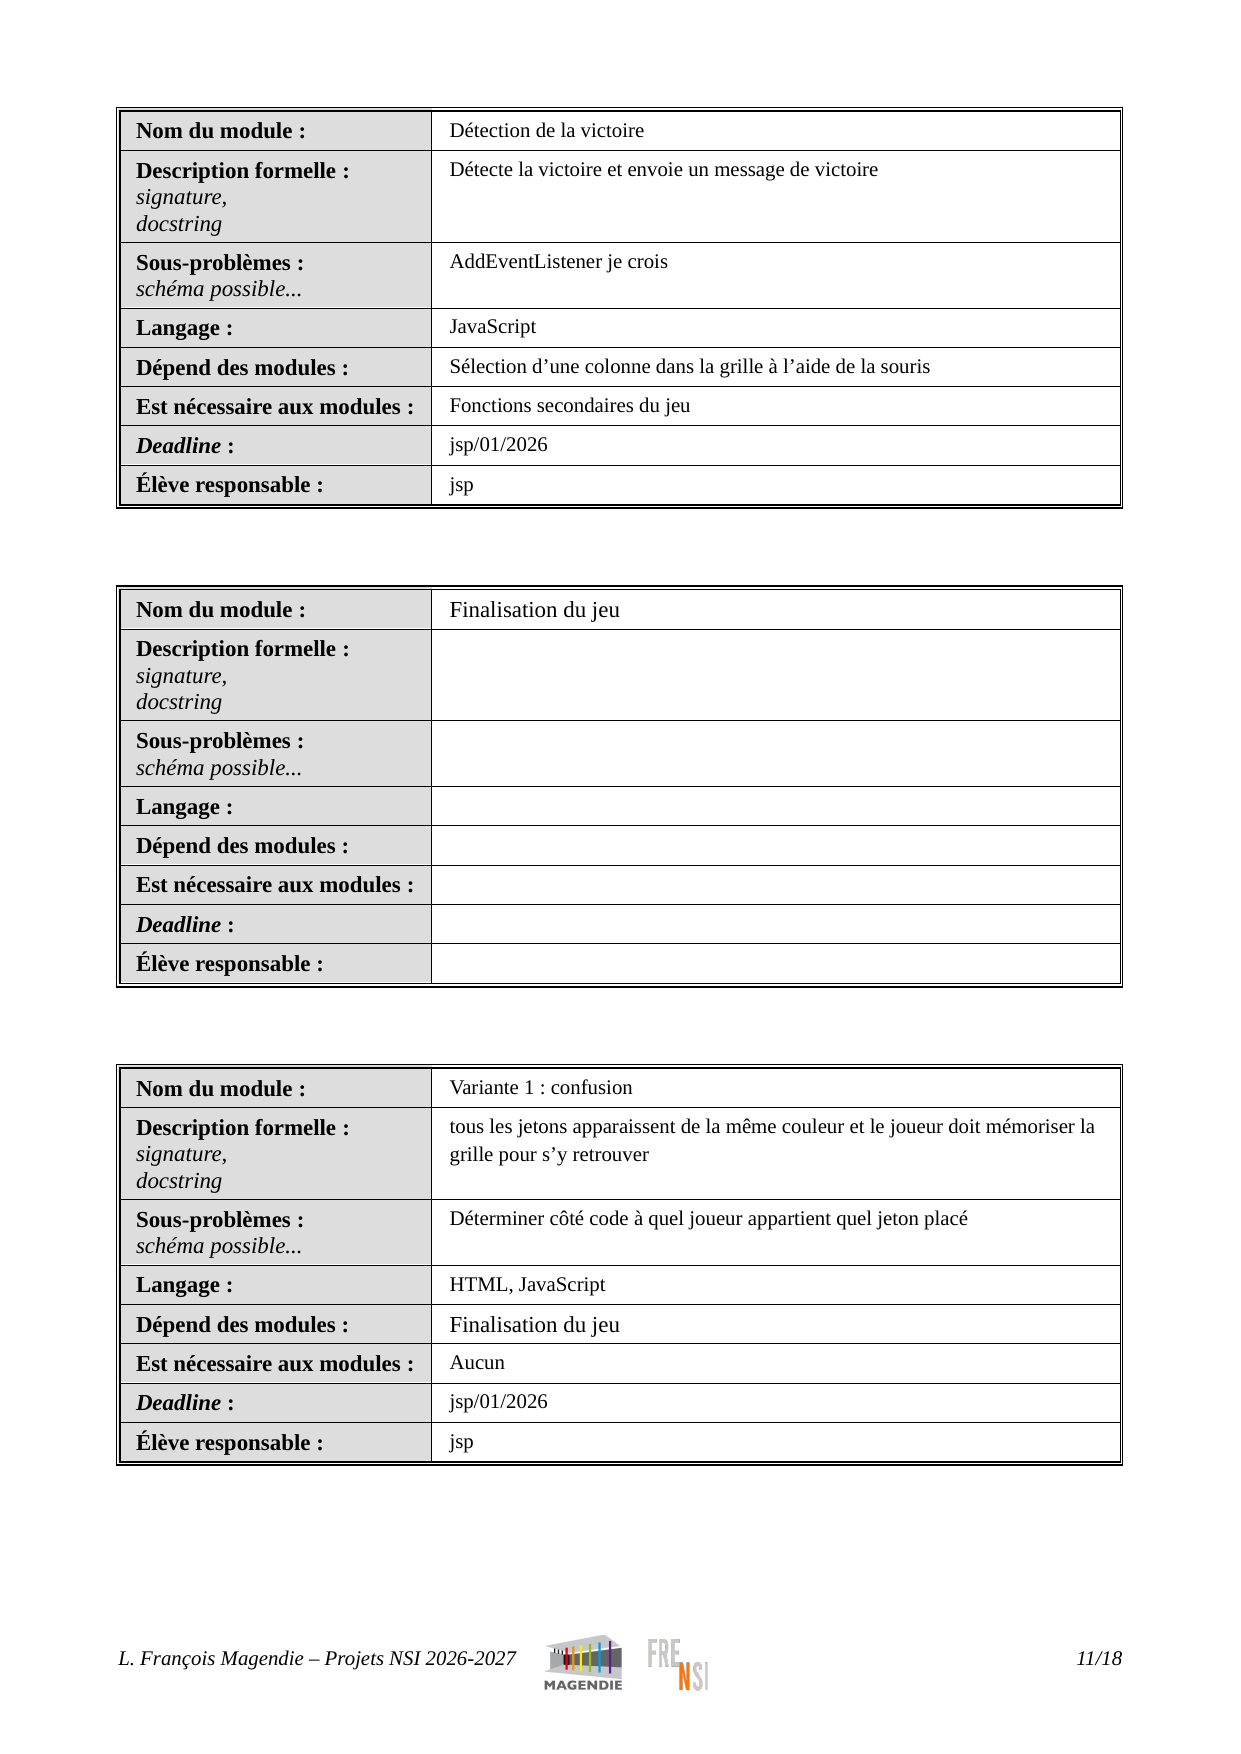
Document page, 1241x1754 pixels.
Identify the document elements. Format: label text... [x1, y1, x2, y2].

table_cell Est nécessaire aux modules : [121, 1344, 431, 1382]
table_cell Fonctions secondaires du jeu [432, 387, 1120, 425]
table_cell Est nécessaire aux modules : [121, 866, 431, 904]
table_cell Langage : [121, 1266, 431, 1304]
table_header Détection de la victoire [432, 112, 1120, 150]
table_cell [432, 905, 1120, 943]
table_cell Aucun [432, 1344, 1120, 1382]
table_cell JavaScript [432, 309, 1120, 347]
table_cell Description formelle : signature, docstring [121, 151, 431, 242]
table_cell Élève responsable : [121, 466, 431, 504]
table_header Nom du module : [121, 1069, 431, 1107]
table_cell jsp/01/2026 [432, 1384, 1120, 1422]
table_cell Élève responsable : [121, 1423, 431, 1461]
table_cell Dépend des modules : [121, 348, 431, 386]
table_cell AddEventListener je crois [432, 243, 1120, 307]
table_cell jsp [432, 466, 1120, 504]
table_header Nom du module : [121, 590, 431, 628]
table_cell [432, 787, 1120, 825]
table_header Variante 1 : confusion [432, 1069, 1120, 1107]
table_cell Deadline : [121, 905, 431, 943]
table_cell Description formelle : signature, docstring [121, 1108, 431, 1199]
picture [648, 1639, 708, 1691]
table_cell tous les jetons apparaissent de la même couleur et le joueur doit mémoriser la grille pour s’y retrouver [432, 1108, 1120, 1199]
table_cell Deadline : [121, 1384, 431, 1422]
picture [532, 1635, 633, 1695]
table_cell [432, 630, 1120, 720]
table_cell Langage : [121, 787, 431, 825]
table_cell Détecte la victoire et envoie un message de victoire [432, 151, 1120, 242]
table_cell HTML, JavaScript [432, 1266, 1120, 1304]
table_cell Dépend des modules : [121, 826, 431, 864]
table_cell Deadline : [121, 426, 431, 464]
table_cell Élève responsable : [121, 944, 431, 982]
table_cell [432, 826, 1120, 864]
table_cell [432, 866, 1120, 904]
table_cell Description formelle : signature, docstring [121, 630, 431, 720]
table_header Finalisation du jeu [432, 590, 1120, 628]
table_cell Dépend des modules : [121, 1305, 431, 1343]
table_cell Est nécessaire aux modules : [121, 387, 431, 425]
table_cell jsp [432, 1423, 1120, 1461]
table_cell Finalisation du jeu [432, 1305, 1120, 1343]
table_cell Sous-problèmes : schéma possible... [121, 721, 431, 786]
table_cell [432, 721, 1120, 786]
table_cell Sous-problèmes : schéma possible... [121, 243, 431, 307]
table_cell Sélection d’une colonne dans la grille à l’aide de la souris [432, 348, 1120, 386]
table_header Nom du module : [121, 112, 431, 150]
table_cell Déterminer côté code à quel joueur appartient quel jeton placé [432, 1200, 1120, 1264]
table_cell [432, 944, 1120, 982]
table_cell Langage : [121, 309, 431, 347]
table_cell jsp/01/2026 [432, 426, 1120, 464]
table_cell Sous-problèmes : schéma possible... [121, 1200, 431, 1264]
